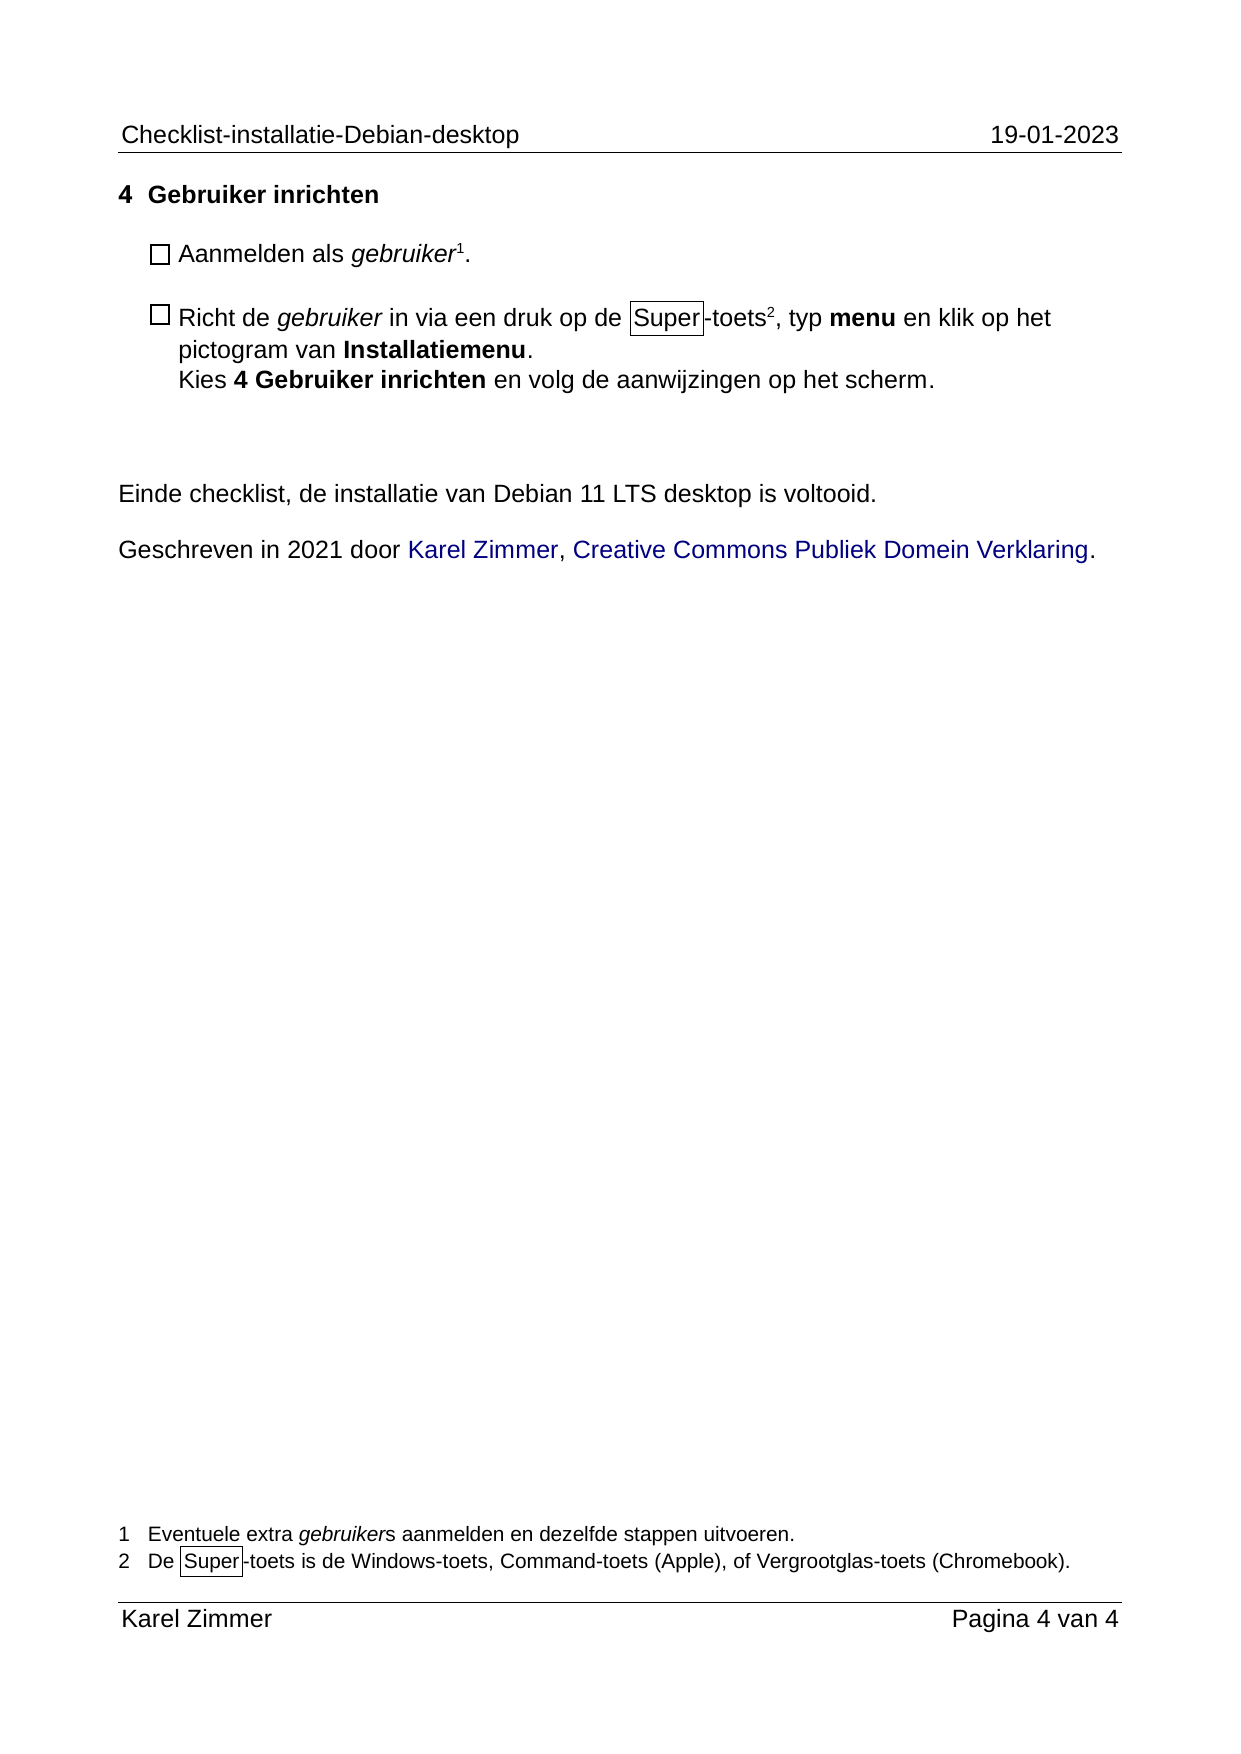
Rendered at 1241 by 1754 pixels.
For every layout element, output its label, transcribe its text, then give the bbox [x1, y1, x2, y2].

table_cell Richt de gebruiker in via een druk op de Super-toets, typ menu en klik op het pictogram van Installatiemenu. [177, 300, 1122, 365]
table_header [141, 239, 177, 269]
table_cell [177, 269, 1122, 300]
list Gebruiker inrichten [118, 177, 1122, 211]
table_header Aanmelden als gebruiker. [177, 239, 1122, 269]
text Geschreven in 2021 door Karel Zimmer, Creative Commons Publiek Domein Verklaring. [118, 536, 1122, 563]
text Einde checklist, de installatie van Debian 11 LTS desktop is voltooid. [118, 479, 1122, 507]
table_cell [141, 269, 177, 300]
table_cell Kies 4 Gebruiker inrichten en volg de aanwijzingen op het scherm. [177, 365, 1122, 395]
table_cell [141, 365, 177, 395]
table_cell [141, 300, 177, 365]
